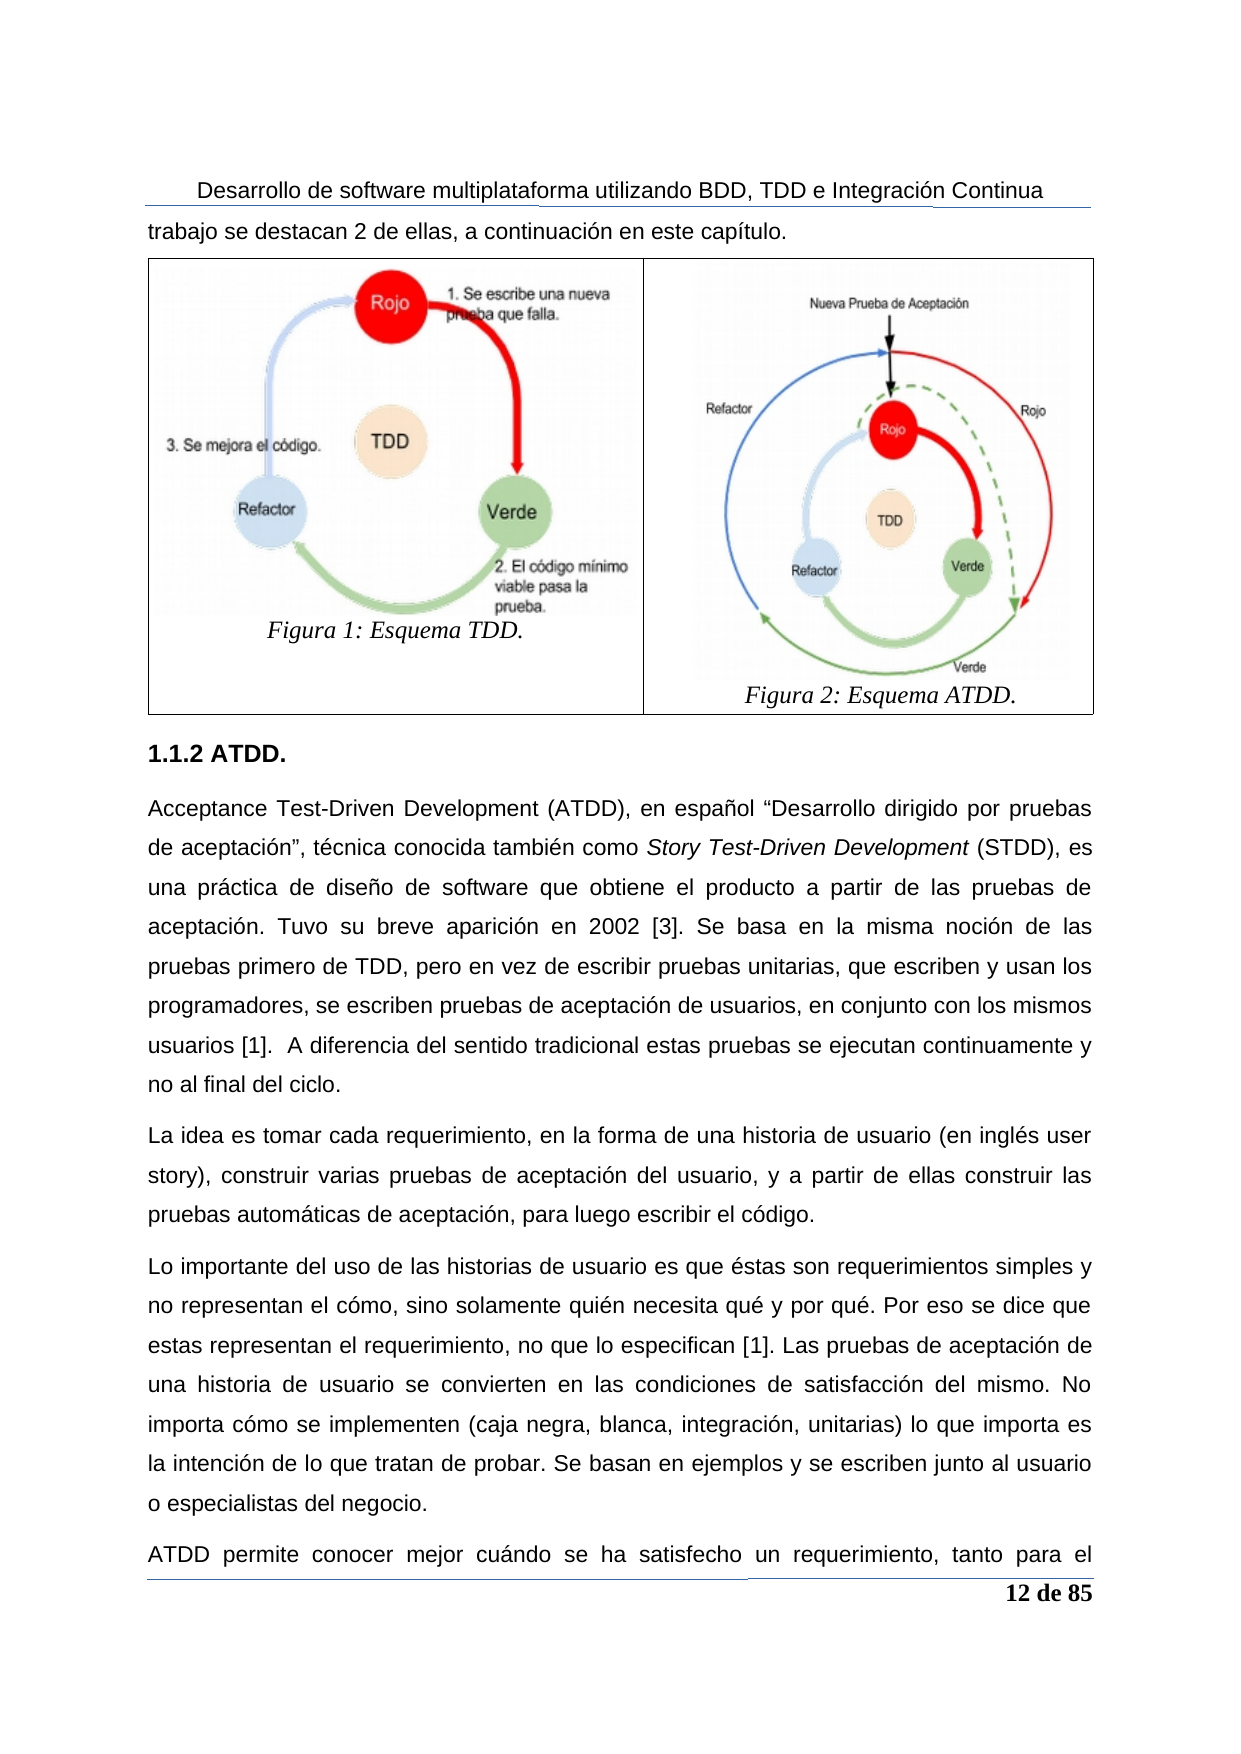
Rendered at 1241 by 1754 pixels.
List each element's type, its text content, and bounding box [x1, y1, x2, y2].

text trabajo se destacan 2 de ellas, a continuación en este capítulo. [148, 218, 1093, 245]
picture [692, 263, 1070, 680]
picture [154, 268, 637, 616]
subtitle 1.1.2 ATDD. [148, 739, 1093, 768]
table_header [644, 259, 1093, 714]
text La idea es tomar cada requerimiento, en la forma de una historia de usuario (en inglés user story), construir varias pruebas de aceptación del usuario, y a partir de ellas construir las pruebas automáticas de aceptación, para luego escribir el código. [148, 1122, 1093, 1228]
text Acceptance Test-Driven Development (ATDD), en español “Desarrollo dirigido por pruebas de aceptación”, técnica conocida también como Story Test-Driven Development (STDD), es una práctica de diseño de software que obtiene el producto a partir de las pruebas de aceptación. Tuvo su breve aparición en 2002 [3]. Se basa en la misma noción de las pruebas primero de TDD, pero en vez de escribir pruebas unitarias, que escriben y usan los programadores, se escriben pruebas de aceptación de usuarios, en conjunto con los mismos usuarios [1]. A diferencia del sentido tradicional estas pruebas se ejecutan continuamente y no al final del ciclo. [148, 795, 1093, 1098]
text Lo importante del uso de las historias de usuario es que éstas son requerimientos simples y no representan el cómo, sino solamente quién necesita qué y por qué. Por eso se dice que estas representan el requerimiento, no que lo especifican [1]. Las pruebas de aceptación de una historia de usuario se convierten en las condiciones de satisfacción del mismo. No importa cómo se implementen (caja negra, blanca, integración, unitarias) lo que importa es la intención de lo que tratan de probar. Se basan en ejemplos y se escriben junto al usuario o especialistas del negocio. [148, 1253, 1093, 1516]
table_header [149, 259, 643, 714]
text ATDD permite conocer mejor cuándo se ha satisfecho un requerimiento, tanto para el [148, 1541, 1093, 1567]
